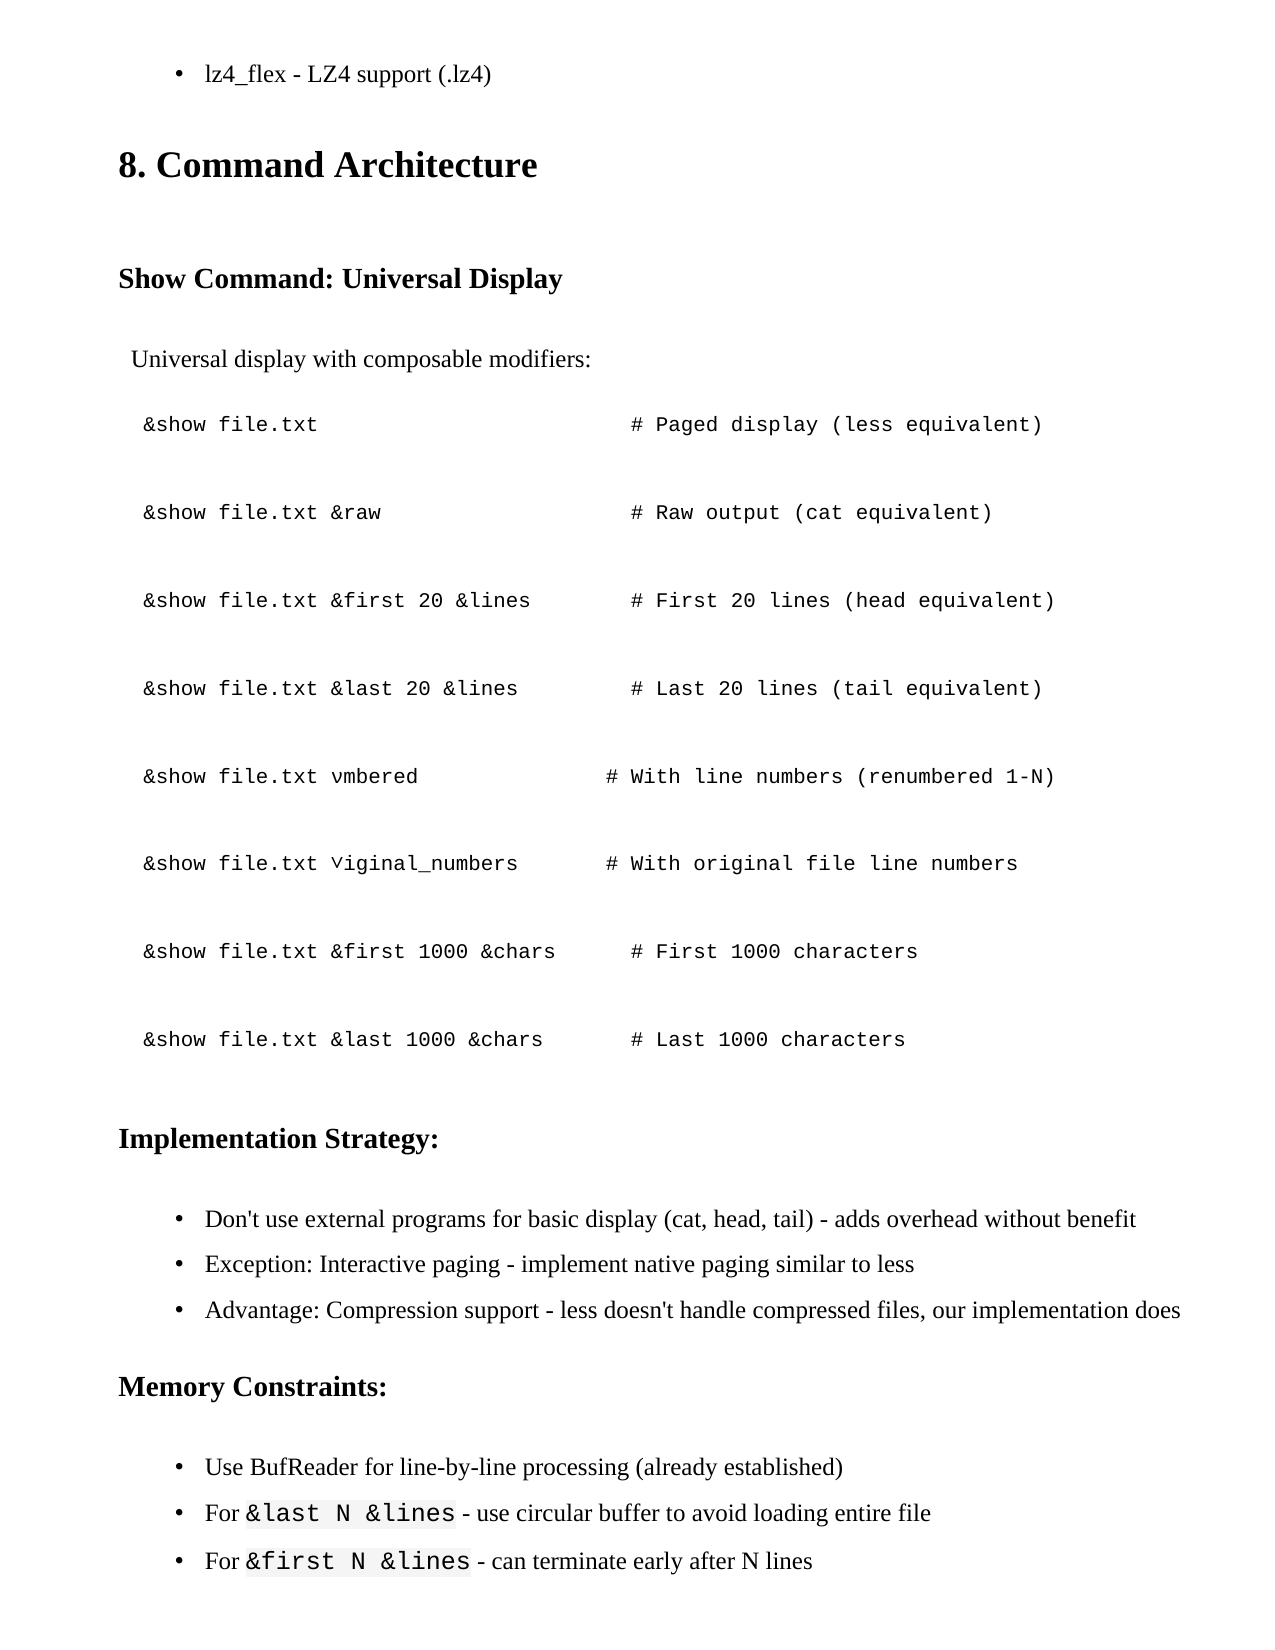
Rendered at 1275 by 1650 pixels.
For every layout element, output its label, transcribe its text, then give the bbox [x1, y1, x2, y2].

text Universal display with composable modifiers: [131, 344, 1203, 373]
subtitle 8. Command Architecture [118, 142, 1216, 185]
list Advantage: Compression support - less doesn't handle compressed files, our implementation does [175, 1295, 1203, 1324]
list For &first N &lines - can terminate early after N lines [175, 1546, 1203, 1577]
list Exception: Interactive paging - implement native paging similar to less [175, 1249, 1203, 1278]
subtitle Memory Constraints: [118, 1369, 1216, 1403]
subtitle Show Command: Universal Display [118, 261, 1216, 294]
text &show file.txt &raw # Raw output (cat equivalent) [143, 502, 1191, 526]
list Don't use external programs for basic display (cat, head, tail) - adds overhead without benefit [175, 1204, 1203, 1233]
text &show file.txt &first 20 &lines # First 20 lines (head equivalent) [143, 590, 1191, 614]
text &show file.txt νmbered # With line numbers (renumbered 1-N) [143, 766, 1191, 789]
text &show file.txt &first 1000 &chars # First 1000 characters [143, 941, 1191, 965]
text &show file.txt # Paged display (less equivalent) [143, 414, 1191, 438]
subtitle Implementation Strategy: [118, 1121, 1216, 1154]
list For &last N &lines - use circular buffer to avoid loading entire file [175, 1498, 1203, 1529]
list lz4_flex - LZ4 support (.lz4) [175, 59, 1203, 88]
text &show file.txt ∨iginal_numbers # With original file line numbers [143, 853, 1191, 877]
text &show file.txt &last 1000 &chars # Last 1000 characters [143, 1029, 1191, 1053]
list Use BufReader for line-by-line processing (already established) [175, 1452, 1203, 1481]
text &show file.txt &last 20 &lines # Last 20 lines (tail equivalent) [143, 678, 1191, 701]
